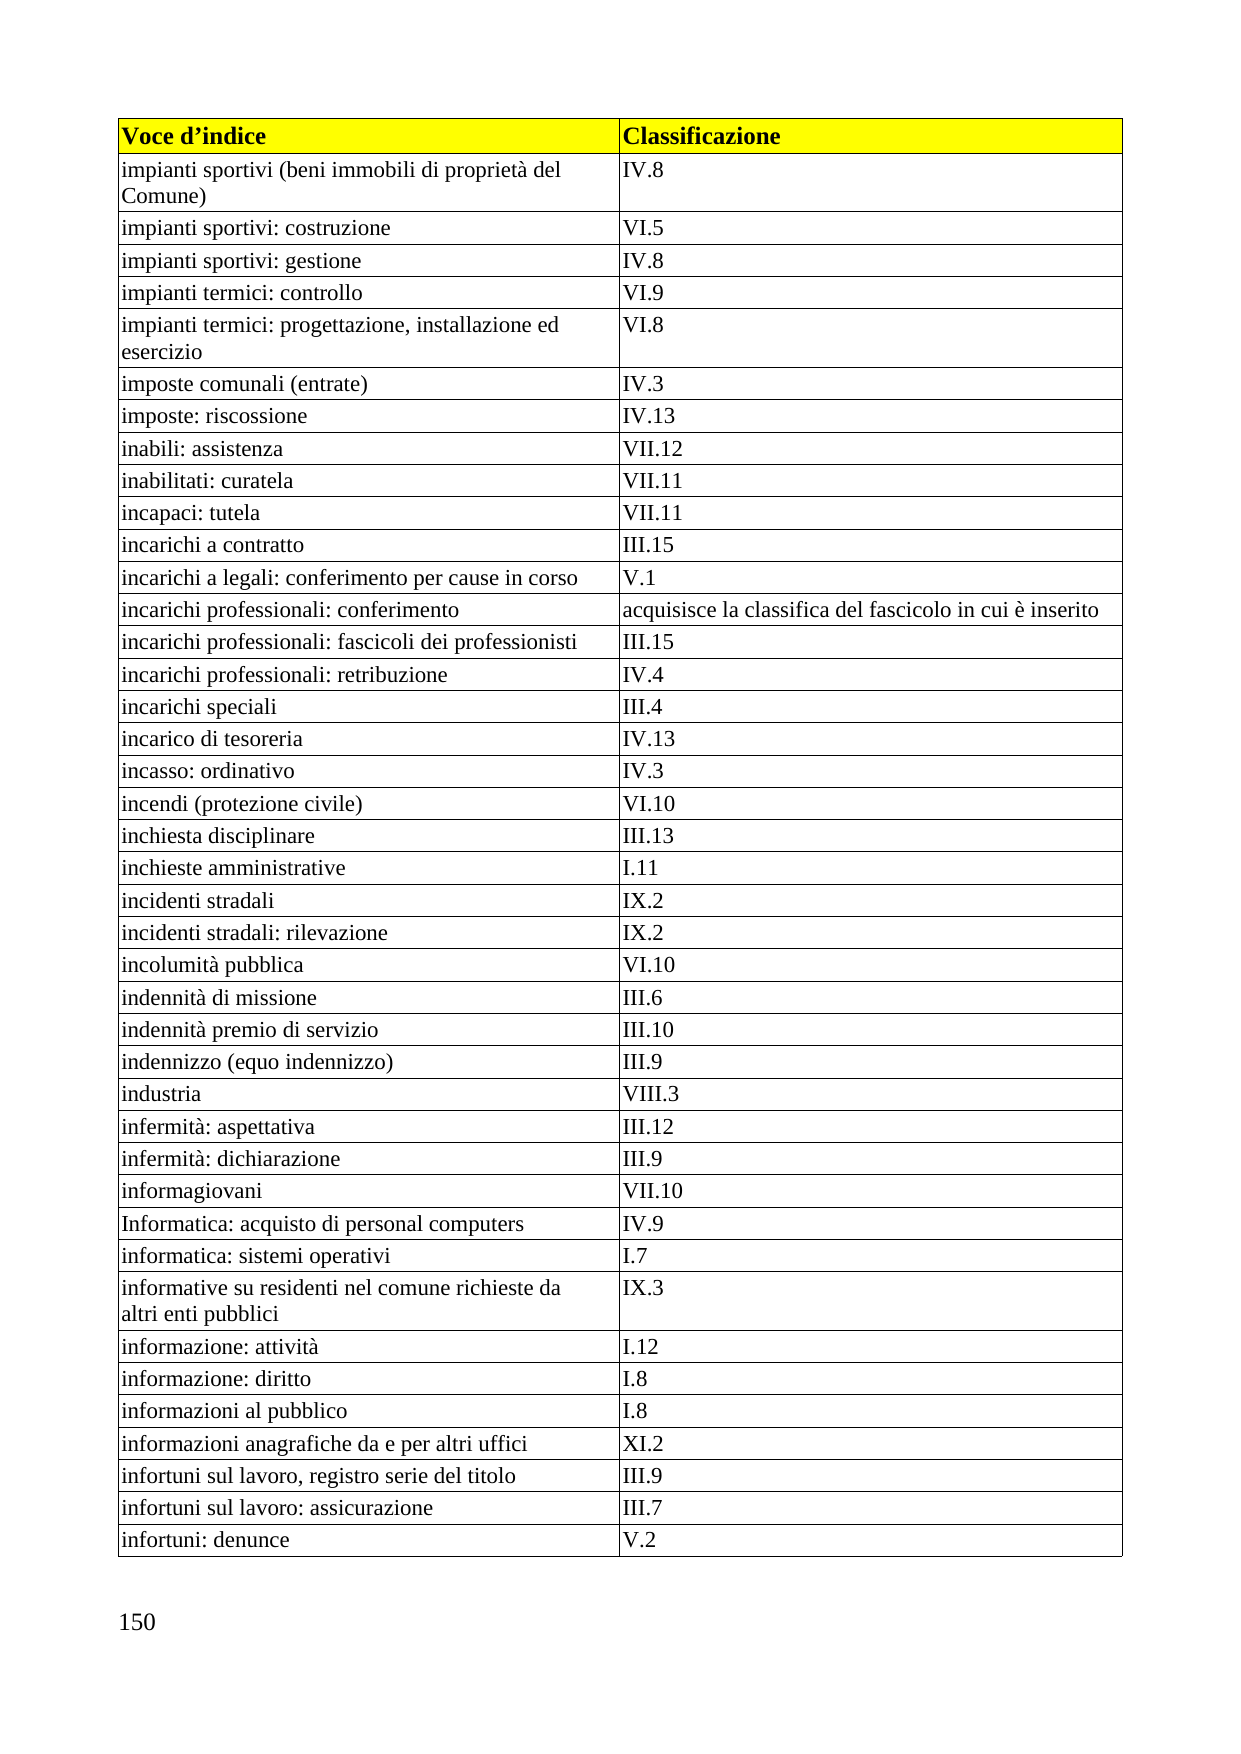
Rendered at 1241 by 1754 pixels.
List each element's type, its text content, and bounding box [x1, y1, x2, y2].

table_cell infortuni sul lavoro: assicurazione [119, 1492, 619, 1523]
table_cell III.4 [620, 691, 1122, 722]
table_cell incarichi speciali [119, 691, 619, 722]
table_cell XI.2 [620, 1428, 1122, 1459]
table_cell informazione: diritto [119, 1363, 619, 1394]
table_cell III.12 [620, 1111, 1122, 1142]
table_cell III.9 [620, 1460, 1122, 1491]
table_cell impianti sportivi: costruzione [119, 212, 619, 244]
table_cell I.8 [620, 1395, 1122, 1427]
table_cell VII.11 [620, 465, 1122, 496]
table_cell IV.8 [620, 154, 1122, 211]
table_cell I.8 [620, 1363, 1122, 1394]
table_cell industria [119, 1079, 619, 1110]
table_cell indennizzo (equo indennizzo) [119, 1046, 619, 1077]
table_cell VII.10 [620, 1175, 1122, 1207]
table_cell incarichi professionali: fascicoli dei professionisti [119, 626, 619, 658]
table_cell incapaci: tutela [119, 497, 619, 528]
table_cell III.9 [620, 1143, 1122, 1174]
table_cell VI.8 [620, 309, 1122, 367]
table_cell incarichi professionali: retribuzione [119, 659, 619, 690]
table_cell III.15 [620, 626, 1122, 658]
table_cell imposte: riscossione [119, 400, 619, 432]
table_cell informazione: attività [119, 1331, 619, 1362]
table_cell incasso: ordinativo [119, 756, 619, 787]
table_cell III.10 [620, 1014, 1122, 1045]
table_cell IV.13 [620, 400, 1122, 432]
table_cell inabilitati: curatela [119, 465, 619, 496]
table_cell incendi (protezione civile) [119, 788, 619, 819]
table_cell III.6 [620, 982, 1122, 1013]
table_cell infermità: dichiarazione [119, 1143, 619, 1174]
table_cell Informatica: acquisto di personal computers [119, 1208, 619, 1239]
table_cell informazioni al pubblico [119, 1395, 619, 1427]
table_cell IX.2 [620, 917, 1122, 948]
table_cell V.1 [620, 562, 1122, 593]
table_cell VI.9 [620, 277, 1122, 308]
table_cell infortuni: denunce [119, 1525, 619, 1556]
table_cell I.12 [620, 1331, 1122, 1362]
table_cell infortuni sul lavoro, registro serie del titolo [119, 1460, 619, 1491]
table_cell VII.12 [620, 433, 1122, 464]
table_cell VI.5 [620, 212, 1122, 244]
table_cell VI.10 [620, 949, 1122, 981]
table_cell informazioni anagrafiche da e per altri uffici [119, 1428, 619, 1459]
table_cell indennità premio di servizio [119, 1014, 619, 1045]
table_cell incarico di tesoreria [119, 723, 619, 754]
table_cell informative su residenti nel comune richieste da altri enti pubblici [119, 1272, 619, 1330]
table_cell incidenti stradali: rilevazione [119, 917, 619, 948]
table_cell infermità: aspettativa [119, 1111, 619, 1142]
table_cell inchieste amministrative [119, 852, 619, 884]
table_cell IX.3 [620, 1272, 1122, 1330]
table_cell IV.8 [620, 245, 1122, 276]
table_cell inabili: assistenza [119, 433, 619, 464]
table_cell impianti termici: progettazione, installazione ed esercizio [119, 309, 619, 367]
table_header Voce d’indice [119, 119, 619, 153]
table_cell imposte comunali (entrate) [119, 368, 619, 399]
table_cell IV.3 [620, 756, 1122, 787]
table_cell incarichi professionali: conferimento [119, 594, 619, 625]
table_header Classificazione [620, 119, 1122, 153]
table_cell impianti sportivi (beni immobili di proprietà del Comune) [119, 154, 619, 211]
table_cell informatica: sistemi operativi [119, 1240, 619, 1271]
table_cell impianti sportivi: gestione [119, 245, 619, 276]
table_cell V.2 [620, 1525, 1122, 1556]
table_cell III.13 [620, 820, 1122, 851]
table_cell VII.11 [620, 497, 1122, 528]
table_cell incolumità pubblica [119, 949, 619, 981]
table_cell IV.3 [620, 368, 1122, 399]
table_cell indennità di missione [119, 982, 619, 1013]
table_cell IV.4 [620, 659, 1122, 690]
table_cell incarichi a contratto [119, 530, 619, 561]
table_cell I.11 [620, 852, 1122, 884]
table_cell acquisisce la classifica del fascicolo in cui è inserito [620, 594, 1122, 625]
table_cell VIII.3 [620, 1079, 1122, 1110]
table_cell impianti termici: controllo [119, 277, 619, 308]
table_cell informagiovani [119, 1175, 619, 1207]
table_cell I.7 [620, 1240, 1122, 1271]
table_cell IV.13 [620, 723, 1122, 754]
table_cell III.15 [620, 530, 1122, 561]
table_cell III.9 [620, 1046, 1122, 1077]
table_cell III.7 [620, 1492, 1122, 1523]
table_cell inchiesta disciplinare [119, 820, 619, 851]
table_cell IV.9 [620, 1208, 1122, 1239]
table_cell VI.10 [620, 788, 1122, 819]
table_cell IX.2 [620, 885, 1122, 916]
table_cell incarichi a legali: conferimento per cause in corso [119, 562, 619, 593]
table_cell incidenti stradali [119, 885, 619, 916]
